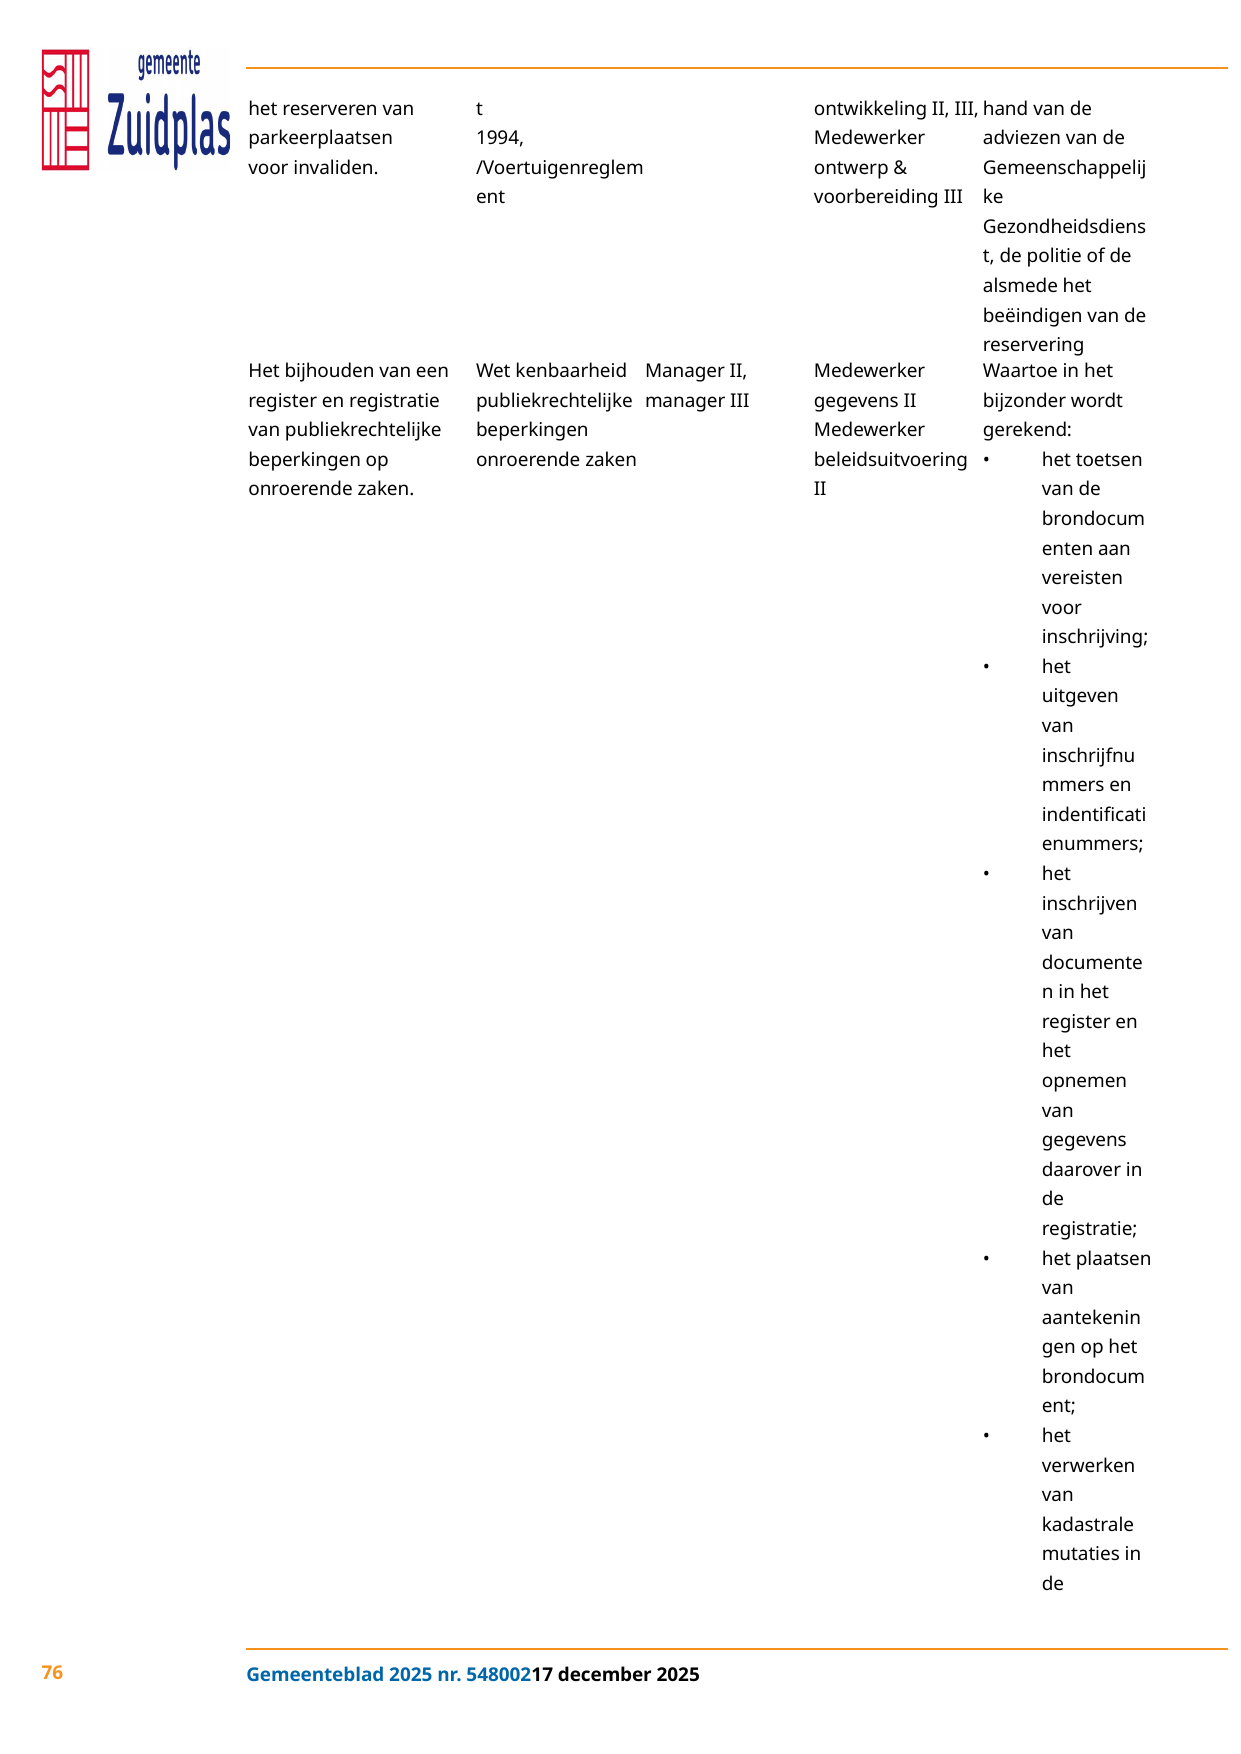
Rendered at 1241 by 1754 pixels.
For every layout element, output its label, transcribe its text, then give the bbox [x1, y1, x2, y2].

table_cell ontwikkeling II, III, Medewerker ontwerp & voorbereiding III [814, 95, 983, 357]
table_cell het reserveren van parkeerplaatsen voor invaliden. [248, 95, 476, 357]
table_cell [645, 95, 814, 357]
table_cell Medewerker gegevens II Medewerker beleidsuitvoering II [814, 357, 983, 1596]
picture [41, 47, 231, 172]
table_cell Wet kenbaarheid publiekrechtelijke beperkingen onroerende zaken [476, 357, 645, 1596]
table_cell hand van de adviezen van de Gemeenschappelijke Gezondheidsdienst, de politie of de alsmede het beëindigen van de reservering [983, 95, 1152, 357]
table_cell Het bijhouden van een register en registratie van publiekrechtelijke beperkingen op onroerende zaken. [248, 357, 476, 1596]
table_cell Waartoe in het bijzonder wordt gerekend: het toetsen van de brondocumenten aan vereisten voor inschrijving; het uitgeven van inschrijfnummers en indentificatienummers; het inschrijven van documenten in het register en het opnemen van gegevens daarover in de registratie; het plaatsen van aantekeningen op het brondocument; het verwerken van kadastrale mutaties in de [983, 357, 1152, 1596]
table_cell t 1994, /Voertuigenreglement [476, 95, 645, 357]
table_cell Manager II, manager III [645, 357, 814, 1596]
